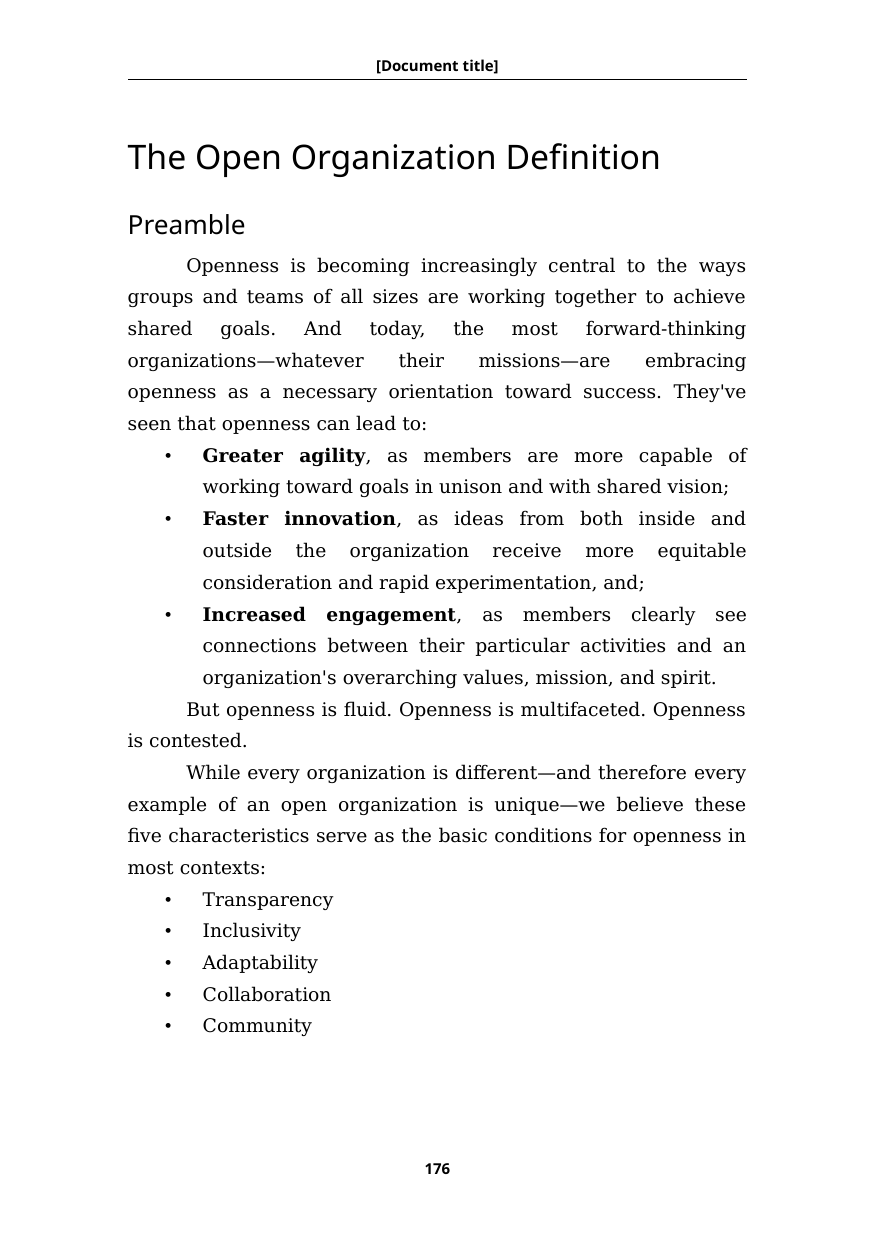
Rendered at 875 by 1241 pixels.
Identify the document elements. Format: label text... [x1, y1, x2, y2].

text While every organization is different—and therefore every example of an open organization is unique—we believe these five characteristics serve as the basic conditions for openness in most contexts: [127, 762, 747, 879]
list Transparency [165, 888, 747, 910]
list Inclusivity [165, 920, 747, 942]
list Greater agility, as members are more capable of working toward goals in unison and with shared vision; [165, 444, 747, 498]
subtitle Preamble [127, 206, 747, 242]
list Community [165, 1015, 747, 1037]
list Faster innovation, as ideas from both inside and outside the organization receive more equitable consideration and rapid experimentation, and; [165, 508, 747, 593]
text But openness is fluid. Openness is multifaceted. Openness is contested. [127, 698, 747, 752]
list Collaboration [165, 983, 747, 1005]
subtitle The Open Organization Definition [127, 133, 747, 179]
text Openness is becoming increasingly central to the ways groups and teams of all sizes are working together to achieve shared goals. And today, the most forward-thinking organizations—whatever their missions—are embracing openness as a necessary orientation toward success. They've seen that openness can lead to: [127, 254, 747, 435]
list Increased engagement, as members clearly see connections between their particular activities and an organization's overarching values, mission, and spirit. [165, 603, 747, 689]
list Adaptability [165, 952, 747, 974]
